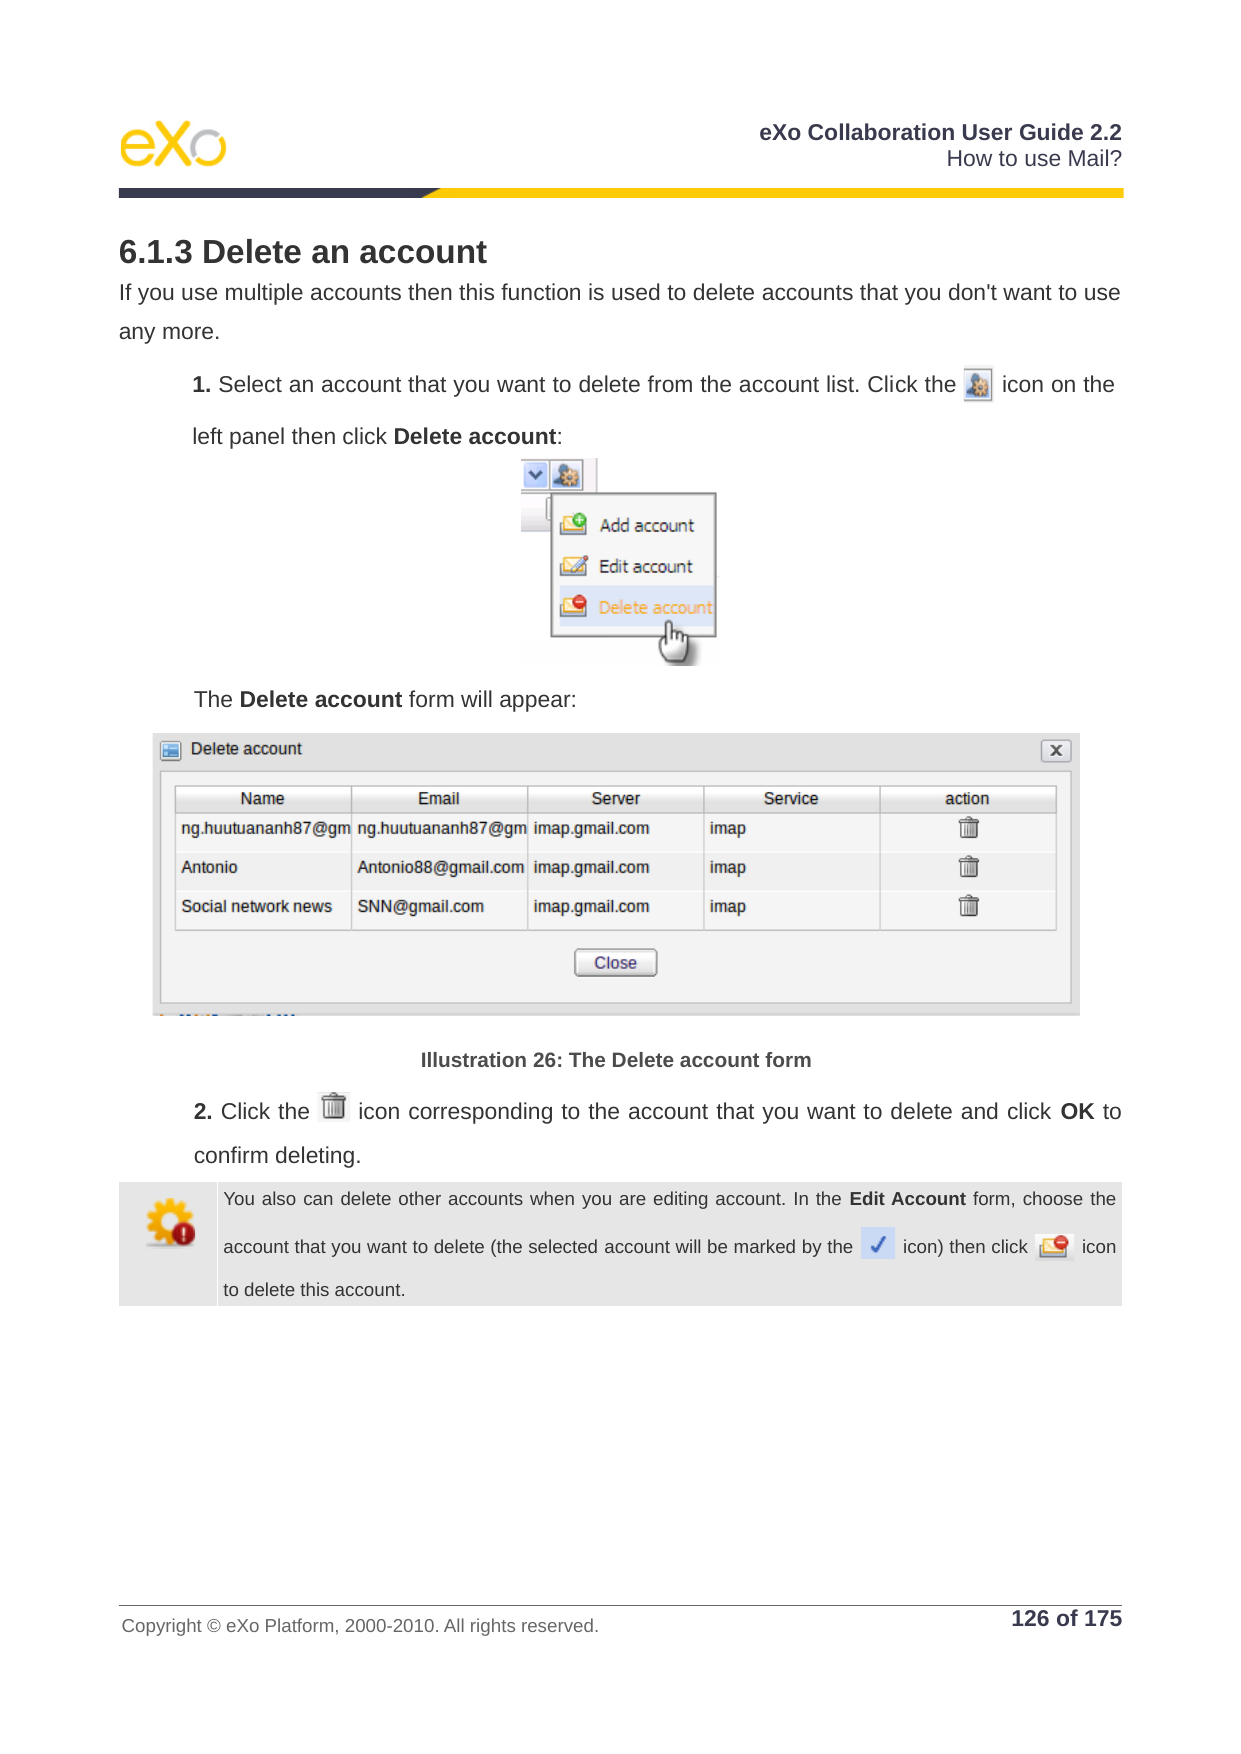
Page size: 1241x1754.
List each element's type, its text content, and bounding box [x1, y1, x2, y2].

list The Delete account form will appear: [156, 666, 1122, 712]
subtitle Delete an account [118, 232, 1122, 271]
text 1. Select an account that you want to delete from the account list. Click theicon on the left panel then click Delete account: [118, 357, 1122, 449]
picture [1035, 1234, 1075, 1261]
picture [963, 365, 995, 403]
table_header [119, 1182, 217, 1306]
list Illustration 26: The Delete account form [152, 1016, 1080, 1071]
picture [152, 733, 1080, 1016]
text If you use multiple accounts then this function is used to delete accounts that you don't want to use any more. [118, 278, 1122, 344]
picture [861, 1227, 896, 1259]
list 2. Click theicon corresponding to the account that you want to delete and click OK to confirm deleting. [156, 725, 1122, 1169]
picture [120, 120, 227, 167]
table_header You also can delete other accounts when you are editing account. In the Edit Account form, choose the account that you want to delete (the selected account will be marked by theicon) then clickicon to delete this account. [218, 1182, 1122, 1306]
picture [118, 188, 1124, 198]
picture [317, 1092, 351, 1122]
picture [145, 1198, 195, 1249]
picture [521, 458, 720, 666]
